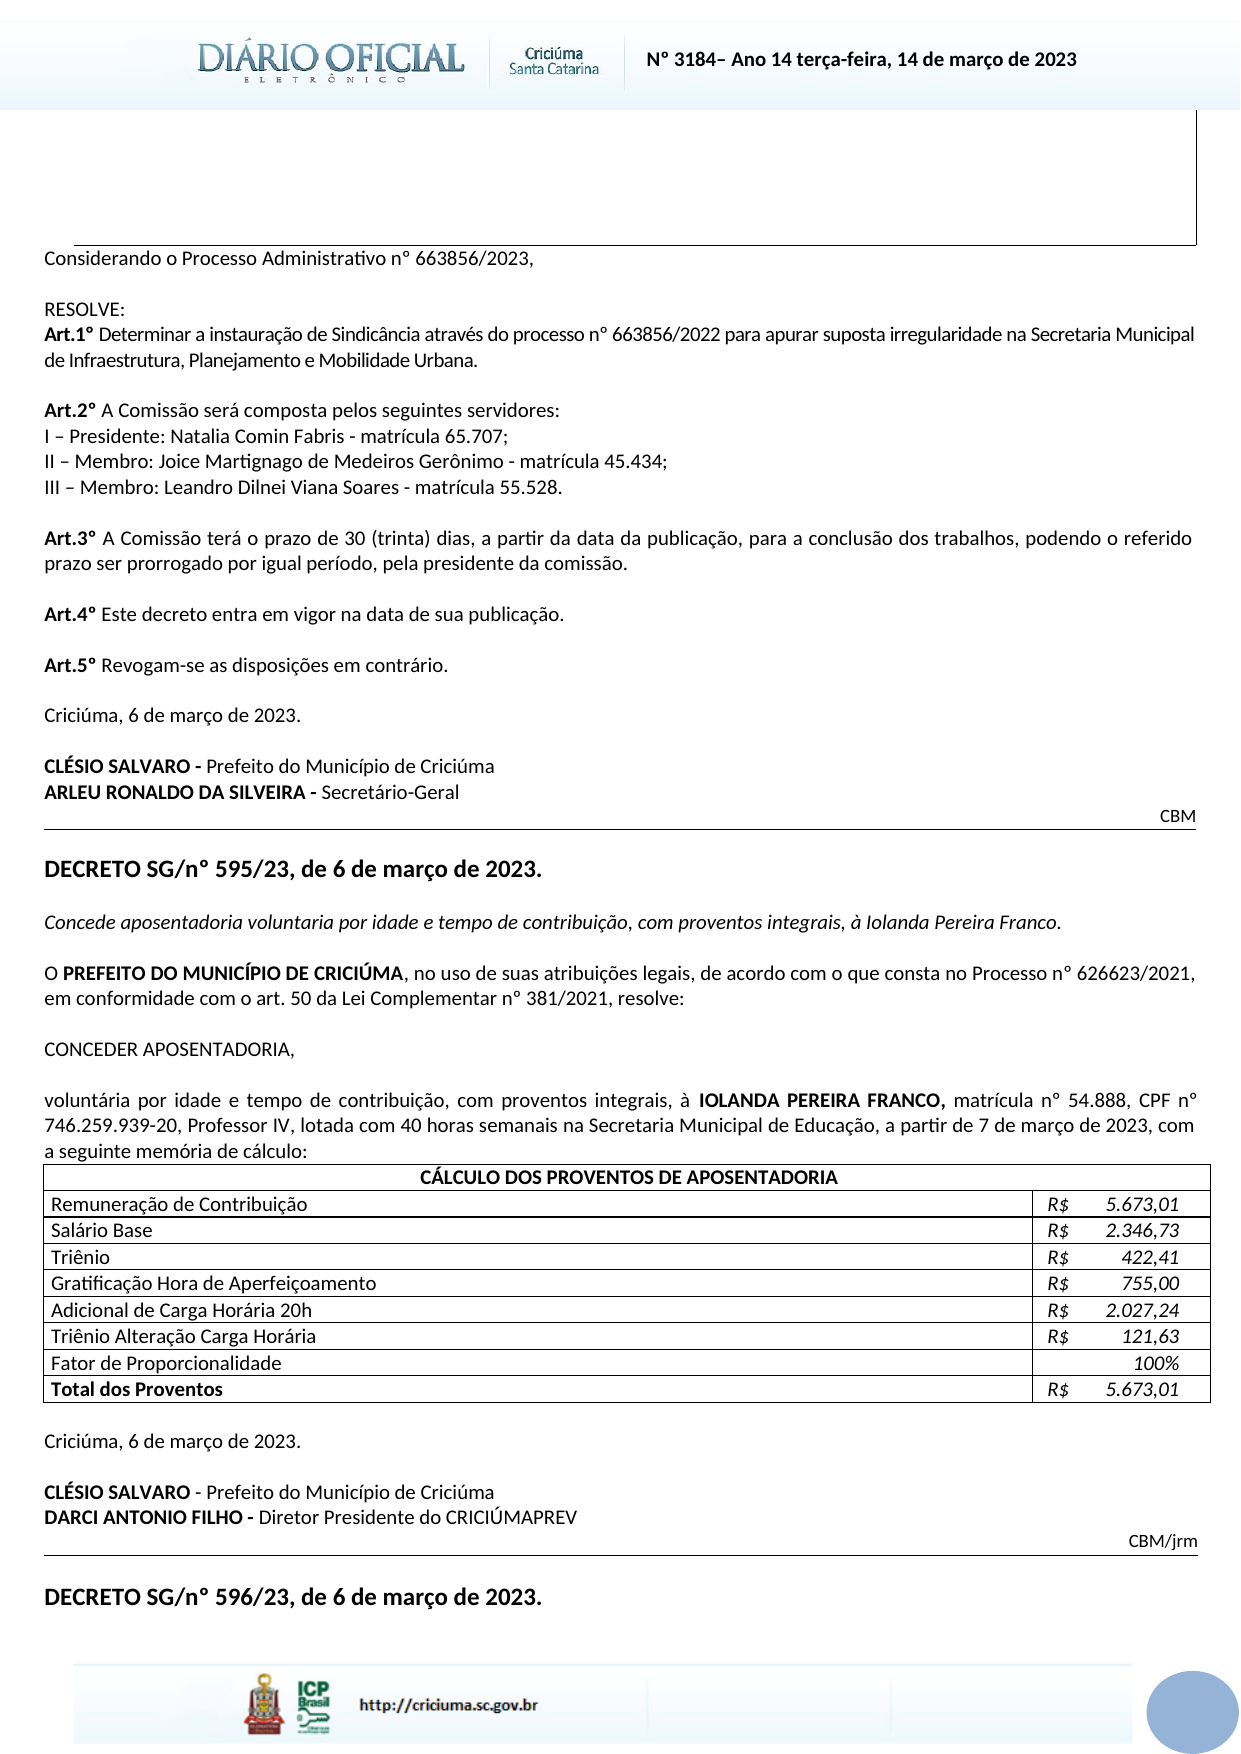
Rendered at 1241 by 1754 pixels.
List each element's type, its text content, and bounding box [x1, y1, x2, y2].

table_cell 100% [1092, 1350, 1210, 1375]
table_cell R$ [1033, 1270, 1092, 1296]
table_cell 5.673,01 [1092, 1191, 1210, 1216]
table_cell 422,41 [1092, 1244, 1210, 1269]
table_cell 755,00 [1092, 1270, 1210, 1296]
table_cell Gratificação Hora de Aperfeiçoamento [44, 1270, 1032, 1296]
table_cell Triênio Alteração Carga Horária [44, 1323, 1032, 1349]
text I – Presidente: Natalia Comin Fabris - matrícula 65.707; [44, 423, 1196, 448]
text DARCI ANTONIO FILHO - Diretor Presidente do CRICIÚMAPREV [44, 1504, 1198, 1530]
text Art.5º Revogam-se as disposições em contrário. [44, 652, 1196, 677]
table_cell Triênio [44, 1244, 1032, 1269]
text CBM/jrm [44, 1530, 1198, 1555]
table_cell R$ [1033, 1244, 1092, 1269]
table_cell R$ [1033, 1297, 1092, 1322]
table_cell R$ [1033, 1376, 1092, 1402]
text Art.2º A Comissão será composta pelos seguintes servidores: [44, 398, 1196, 423]
text II – Membro: Joice Martignago de Medeiros Gerônimo - matrícula 45.434; [44, 448, 1196, 474]
table_cell [1033, 1350, 1092, 1375]
table_cell 2.346,73 [1092, 1218, 1210, 1243]
text O PREFEITO DO MUNICÍPIO DE CRICIÚMA, no uso de suas atribuições legais, de acordo com o que consta no Processo nº 626623/2021, em conformidade com o art. 50 da Lei Complementar nº 381/2021, resolve: [44, 960, 1198, 1011]
text voluntária por idade e tempo de contribuição, com proventos integrais, à IOLANDA PEREIRA FRANCO, matrícula nº 54.888, CPF nº 746.259.939-20, Professor IV, lotada com 40 horas semanais na Secretaria Municipal de Educação, a partir de 7 de março de 2023, com a seguinte memória de cálculo: [44, 1087, 1198, 1163]
text III – Membro: Leandro Dilnei Viana Soares - matrícula 55.528. [44, 474, 1196, 499]
table_header CÁLCULO DOS PROVENTOS DE APOSENTADORIA [44, 1165, 1210, 1190]
table_cell 5.673,01 [1092, 1376, 1210, 1402]
table_cell Fator de Proporcionalidade [44, 1350, 1032, 1375]
text Criciúma, 6 de março de 2023. [44, 703, 1196, 728]
table_cell Adicional de Carga Horária 20h [44, 1297, 1032, 1322]
table_cell 2.027,24 [1092, 1297, 1210, 1322]
table_cell Remuneração de Contribuição [44, 1191, 1032, 1216]
text Concede aposentadoria voluntaria por idade e tempo de contribuição, com proventos integrais, à Iolanda Pereira Franco. [44, 909, 1198, 935]
text Art.3º A Comissão terá o prazo de 30 (trinta) dias, a partir da data da publicação, para a conclusão dos trabalhos, podendo o referido prazo ser prorrogado por igual período, pela presidente da comissão. [44, 525, 1196, 576]
text CLÉSIO SALVARO - Prefeito do Município de Criciúma [44, 1479, 1198, 1504]
table_cell Salário Base [44, 1218, 1032, 1243]
text ARLEU RONALDO DA SILVEIRA - Secretário-Geral [44, 779, 1196, 804]
table_cell R$ [1033, 1218, 1092, 1243]
text Art.1º Determinar a instauração de Sindicância através do processo nº 663856/2022 para apurar suposta irregularidade na Secretaria Municipal de Infraestrutura, Planejamento e Mobilidade Urbana. [44, 321, 1196, 372]
text Criciúma, 6 de março de 2023. [44, 1428, 1198, 1453]
text Considerando o Processo Administrativo nº 663856/2023, [44, 245, 1196, 271]
text CBM [44, 804, 1196, 829]
table_cell R$ [1033, 1191, 1092, 1216]
text Art.4º Este decreto entra em vigor na data de sua publicação. [44, 601, 1196, 626]
table_cell 121,63 [1092, 1323, 1210, 1349]
text CONCEDER APOSENTADORIA, [44, 1036, 1198, 1062]
text DECRETO SG/nº 595/23, de 6 de março de 2023. [44, 853, 1196, 884]
table_cell R$ [1033, 1323, 1092, 1349]
text CLÉSIO SALVARO - Prefeito do Município de Criciúma [44, 753, 1196, 779]
text DECRETO SG/nº 596/23, de 6 de março de 2023. [44, 1581, 1196, 1612]
table_cell Total dos Proventos [44, 1376, 1032, 1402]
text RESOLVE: [44, 296, 1196, 321]
